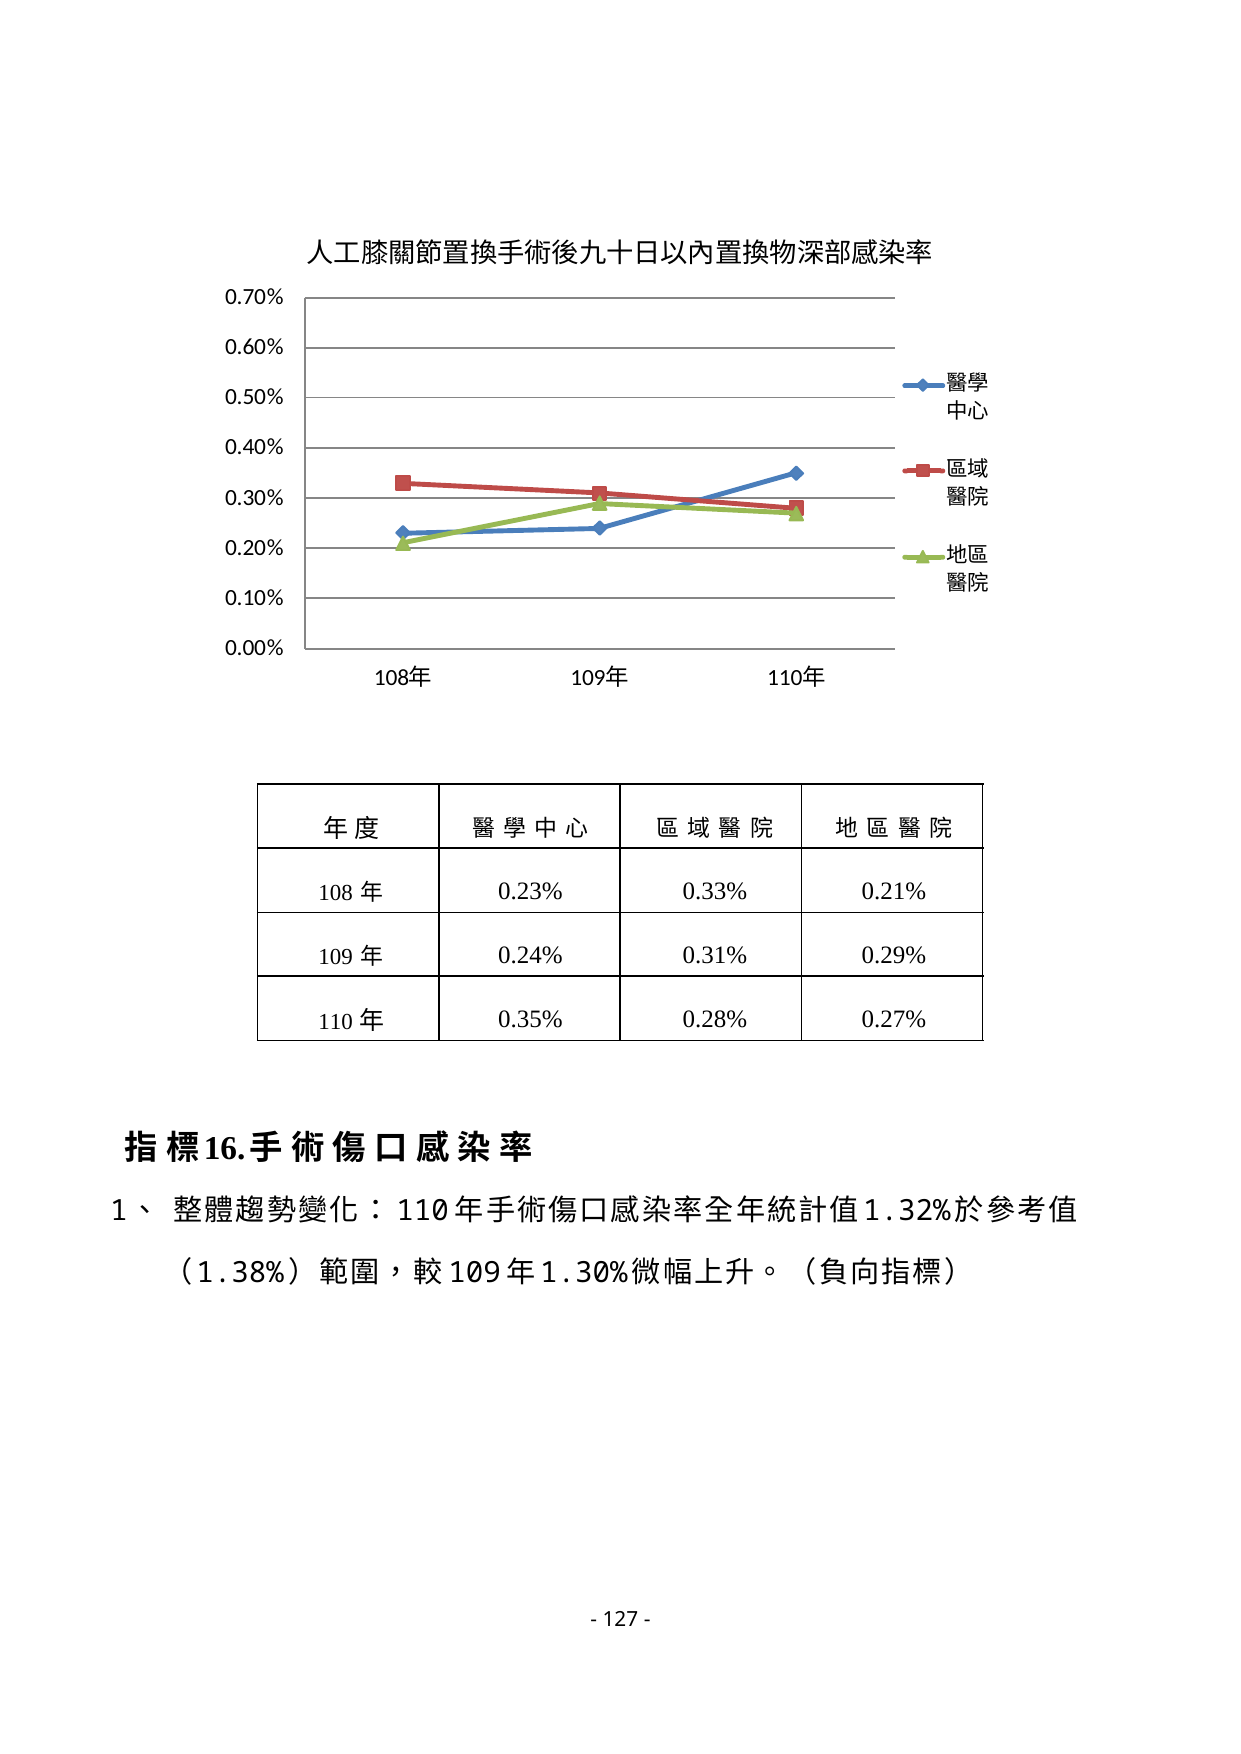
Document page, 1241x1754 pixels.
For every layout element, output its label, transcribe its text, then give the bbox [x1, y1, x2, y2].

table_header 醫學中心 [440, 785, 619, 847]
table_cell 0.23% [440, 849, 619, 911]
table_cell 110年 [258, 977, 438, 1039]
table_header 地區醫院 [802, 785, 982, 847]
table_cell 0.24% [440, 913, 619, 975]
table_cell 0.33% [621, 849, 801, 911]
table_cell 0.27% [802, 977, 982, 1039]
subtitle 指標16.手術傷口感染率 [89, 1103, 1149, 1166]
table_cell 0.35% [440, 977, 619, 1039]
table_cell 0.31% [621, 913, 801, 975]
table_cell 0.21% [802, 849, 982, 911]
table_header 年度 [258, 785, 438, 847]
table_cell 0.29% [802, 913, 982, 975]
table_cell 109年 [258, 913, 438, 975]
list 整體趨勢變化：110年手術傷口感染率全年統計值1.32%於參考值（1.38%）範圍，較109年1.30%微幅上升。（負向指標） [99, 1166, 1151, 1353]
table_header 區域醫院 [621, 785, 801, 847]
table_cell 108年 [258, 849, 438, 911]
table_cell 0.28% [621, 977, 801, 1039]
